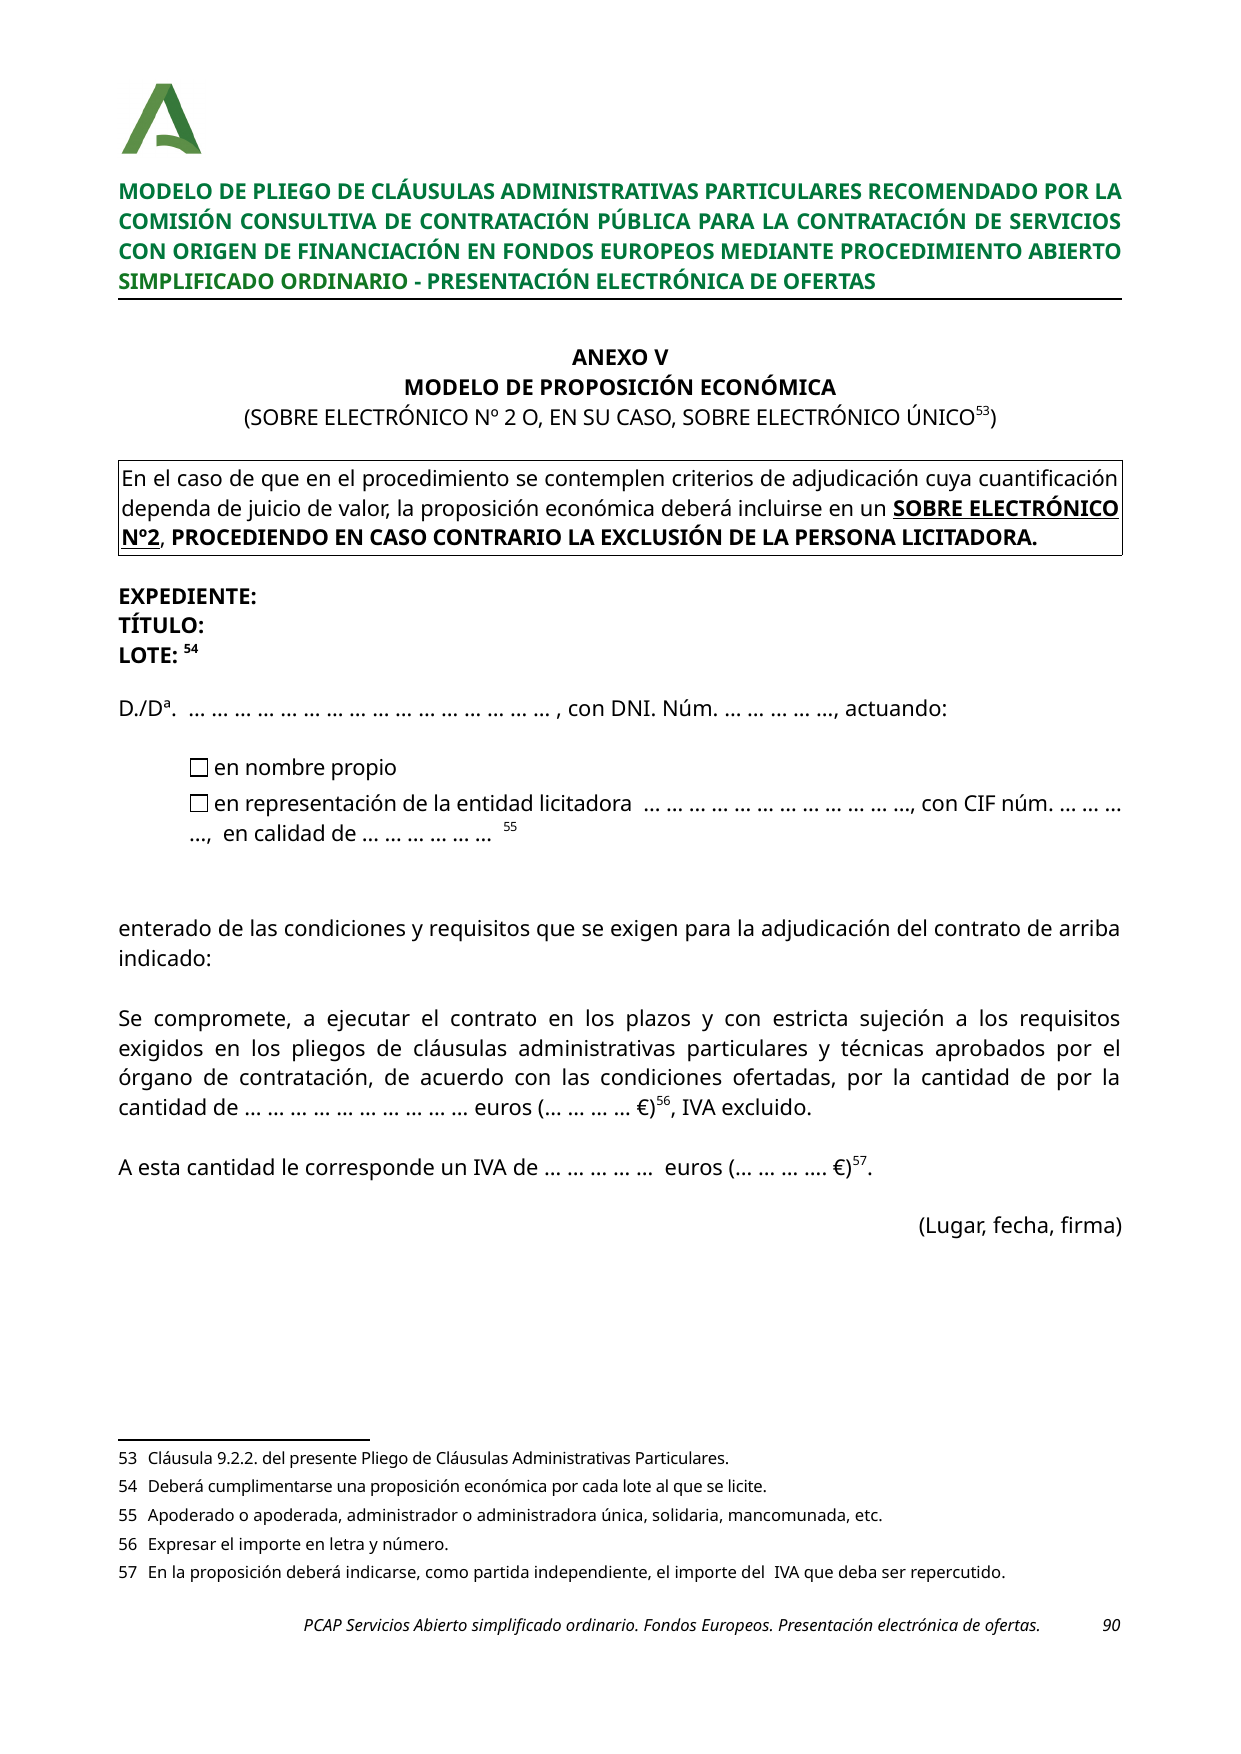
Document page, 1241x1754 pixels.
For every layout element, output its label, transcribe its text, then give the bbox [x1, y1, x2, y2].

text enterado de las condiciones y requisitos que se exigen para la adjudicación del contrato de arriba indicado: [118, 913, 1122, 973]
text EXPEDIENTE: [118, 581, 1122, 611]
text En el caso de que en el procedimiento se contemplen criterios de adjudicación cuya cuantificación dependa de juicio de valor, la proposición económica deberá incluirse en un SOBRE ELECTRÓNICO Nº2, PROCEDIENDO EN CASO CONTRARIO LA EXCLUSIÓN DE LA PERSONA LICITADORA. [119, 461, 1122, 555]
text A esta cantidad le corresponde un IVA de … … … … … euros (… … … …. €). [118, 1152, 1122, 1182]
text Deberá cumplimentarse una proposición económica por cada lote al que se licite. [118, 1475, 1122, 1498]
picture [117, 79, 206, 158]
text TÍTULO: [118, 611, 1122, 640]
text Expresar el importe en letra y número. [118, 1532, 1122, 1555]
text Apoderado o apoderada, administrador o administradora única, solidaria, mancomunada, etc. [118, 1504, 1122, 1526]
text En la proposición deberá indicarse, como partida independiente, el importe del IVA que deba ser repercutido. [118, 1561, 1122, 1584]
text ANEXO V [118, 342, 1122, 372]
text LOTE: [118, 640, 1122, 670]
text Cláusula 9.2.2. del presente Pliego de Cláusulas Administrativas Particulares. [118, 1446, 1122, 1469]
text D./Dª. … … … … … … … … … … … … … … … … , con DNI. Núm. … … … … …, actuando: [118, 693, 1122, 723]
text en nombre propio [189, 752, 1122, 782]
text en representación de la entidad licitadora … … … … … … … … … … … …, con CIF núm. … … … …, en calidad de … … … … … … [189, 788, 1122, 848]
text MODELO DE PROPOSICIÓN ECONÓMICA [118, 372, 1122, 402]
text Se compromete, a ejecutar el contrato en los plazos y con estricta sujeción a los requisitos exigidos en los pliegos de cláusulas administrativas particulares y técnicas aprobados por el órgano de contratación, de acuerdo con las condiciones ofertadas, por la cantidad de por la cantidad de … … … … … … … … … … euros (… … … … €), IVA excluido. [118, 1003, 1122, 1122]
text (Lugar, fecha, firma) [118, 1210, 1122, 1240]
text (SOBRE ELECTRÓNICO Nº 2 O, EN SU CASO, SOBRE ELECTRÓNICO ÚNICO) [118, 402, 1122, 431]
text MODELO DE PLIEGO DE CLÁUSULAS ADMINISTRATIVAS PARTICULARES RECOMENDADO POR LA COMISIÓN CONSULTIVA DE CONTRATACIÓN PÚBLICA PARA LA CONTRATACIÓN DE SERVICIOS CON ORIGEN DE FINANCIACIÓN EN FONDOS EUROPEOS MEDIANTE PROCEDIMIENTO ABIERTO SIMPLIFICADO ORDINARIO - PRESENTACIÓN ELECTRÓNICA DE OFERTAS [118, 176, 1122, 298]
